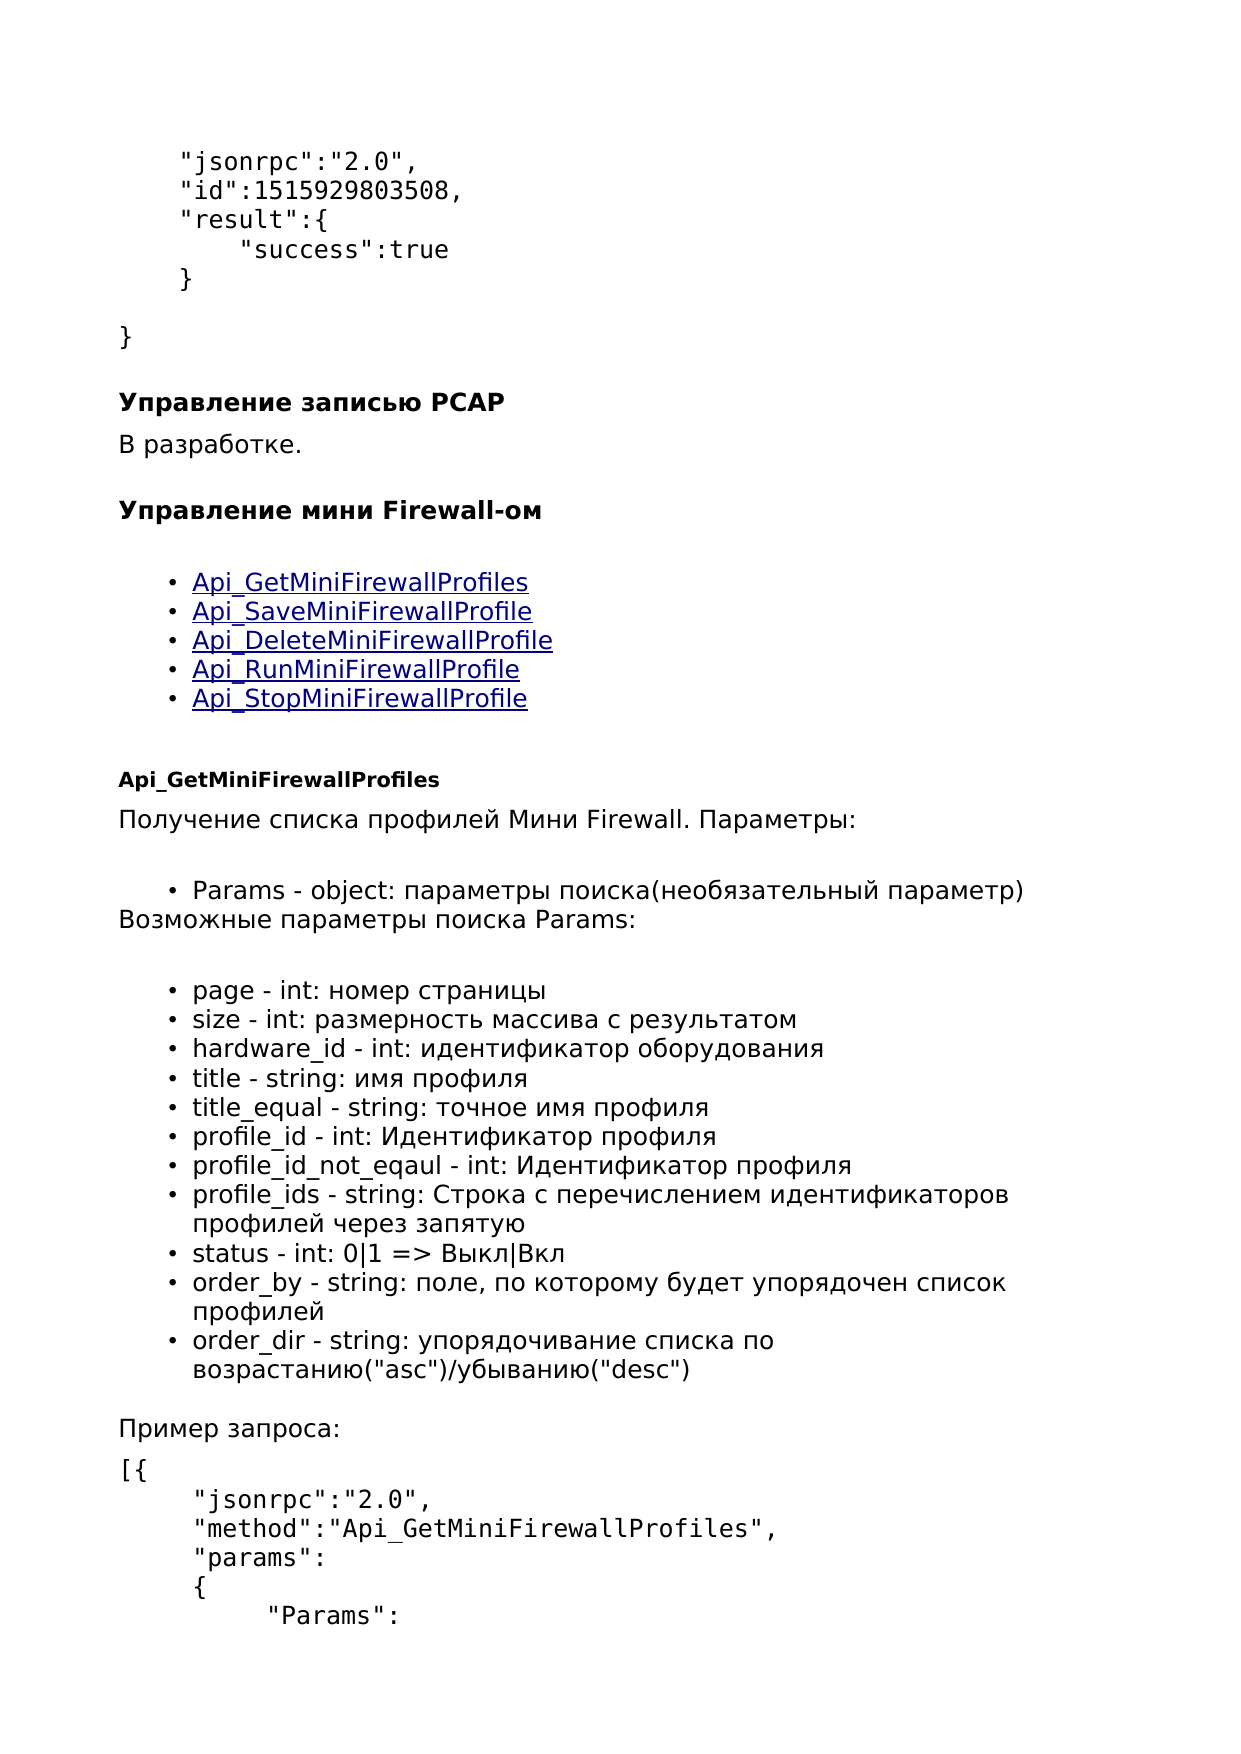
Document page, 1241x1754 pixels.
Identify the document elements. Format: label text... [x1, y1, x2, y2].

list Params - object: параметры поиска(необязательный параметр) [177, 876, 1122, 905]
text Получение списка профилей Мини Firewall. Параметры: [118, 805, 1122, 834]
list hardware_id - int: идентификатор оборудования [177, 1034, 1122, 1064]
list status - int: 0|1 => Выкл|Вкл [177, 1239, 1122, 1268]
list title_equal - string: точное имя профиля [177, 1093, 1122, 1122]
subtitle Управление записью PCAP [118, 388, 1122, 417]
text В разработке. [118, 430, 1122, 459]
list profile_ids - string: Строка с перечислением идентификаторов профилей через запятую [177, 1180, 1122, 1239]
list Api_DeleteMiniFirewallProfile [177, 626, 1122, 655]
text Пример запроса: [118, 1414, 1122, 1443]
list profile_id_not_eqaul - int: Идентификатор профиля [177, 1151, 1122, 1180]
text [{ "jsonrpc":"2.0", "method":"Api_GetMiniFirewallProfiles", "params": { "Params": [118, 1456, 1122, 1631]
text "jsonrpc":"2.0", "id":1515929803508, "result":{ "success":true } } [118, 118, 1122, 351]
subtitle Управление мини Firewall-ом [118, 497, 1122, 526]
list order_dir - string: упорядочивание списка по возрастанию("asc")/убыванию("desc") [177, 1326, 1122, 1384]
list Api_GetMiniFirewallProfiles [177, 568, 1122, 597]
list profile_id - int: Идентификатор профиля [177, 1122, 1122, 1151]
list order_by - string: поле, по которому будет упорядочен список профилей [177, 1268, 1122, 1326]
list page - int: номер страницы [177, 976, 1122, 1005]
text Возможные параметры поиска Params: [118, 905, 1122, 934]
list Api_StopMiniFirewallProfile [177, 684, 1122, 713]
list title - string: имя профиля [177, 1064, 1122, 1093]
list Api_RunMiniFirewallProfile [177, 655, 1122, 684]
list size - int: размерность массива с результатом [177, 1005, 1122, 1034]
list Api_SaveMiniFirewallProfile [177, 597, 1122, 626]
subtitle Api_GetMiniFirewallProfiles [118, 768, 1122, 792]
